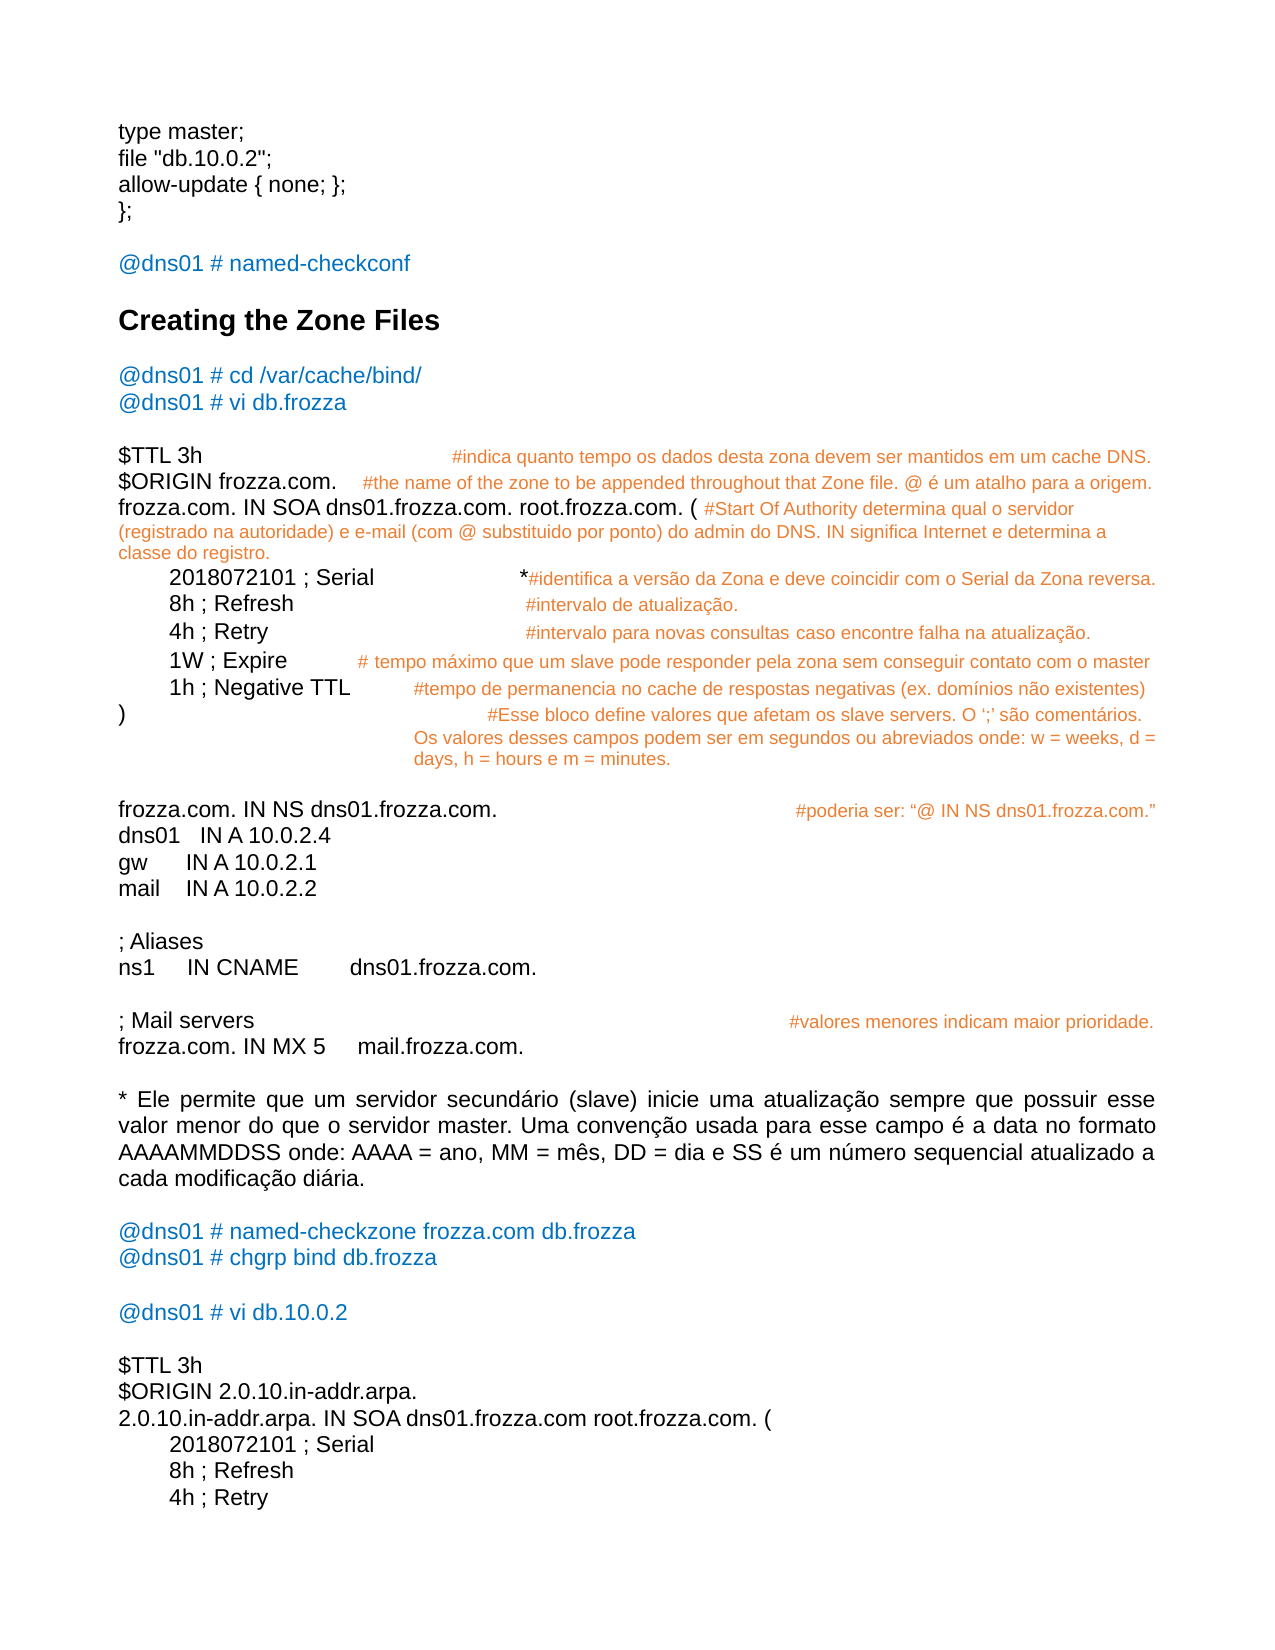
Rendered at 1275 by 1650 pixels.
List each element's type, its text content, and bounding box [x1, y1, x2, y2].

text ) #Esse bloco define valores que afetam os slave servers. O ‘;’ são comentários. Os valores desses campos podem ser em segundos ou abreviados onde: w = weeks, d = days, h = hours e m = minutes. [118, 700, 1157, 770]
text 8h ; Refresh #intervalo de atualização. [118, 590, 1157, 616]
text @dns01 # named-checkconf [118, 250, 1157, 276]
text @dns01 # chgrp bind db.frozza [118, 1244, 1157, 1271]
text * Ele permite que um servidor secundário (slave) inicie uma atualização sempre que possuir esse valor menor do que o servidor master. Uma convenção usada para esse campo é a data no formato AAAAMMDDSS onde: AAAA = ano, MM = mês, DD = dia e SS é um número sequencial atualizado a cada modificação diária. [118, 1086, 1157, 1191]
text frozza.com. IN SOA dns01.frozza.com. root.frozza.com. ( #Start Of Authority determina qual o servidor (registrado na autoridade) e e-mail (com @ substituido por ponto) do admin do DNS. IN significa Internet e determina a classe do registro. [118, 494, 1157, 564]
text $TTL 3h #indica quanto tempo os dados desta zona devem ser mantidos em um cache DNS. [118, 442, 1157, 468]
text }; [118, 197, 1157, 223]
text type master; [118, 118, 1157, 144]
text frozza.com. IN NS dns01.frozza.com. #poderia ser: “@ IN NS dns01.frozza.com.” [118, 796, 1157, 822]
text ; Aliases [118, 928, 1157, 954]
text gw IN A 10.0.2.1 [118, 849, 1157, 875]
text dns01 IN A 10.0.2.4 [118, 822, 1157, 849]
text frozza.com. IN MX 5 mail.frozza.com. [118, 1033, 1157, 1060]
text $ORIGIN frozza.com. #the name of the zone to be appended throughout that Zone file. @ é um atalho para a origem. [118, 468, 1157, 494]
text @dns01 # vi db.10.0.2 [118, 1299, 1157, 1326]
text 2018072101 ; Serial [118, 1431, 1157, 1457]
text @dns01 # vi db.frozza [118, 389, 1157, 415]
text @dns01 # cd /var/cache/bind/ [118, 362, 1157, 389]
text allow-update { none; }; [118, 171, 1157, 197]
text ns1 IN CNAME dns01.frozza.com. [118, 954, 1157, 981]
text 2018072101 ; Serial *#identifica a versão da Zona e deve coincidir com o Serial da Zona reversa. [118, 564, 1157, 590]
text 4h ; Retry [118, 1484, 1157, 1510]
text 4h ; Retry #intervalo para novas consultas caso encontre falha na atualização. [118, 616, 1157, 645]
text Creating the Zone Files [118, 303, 1157, 336]
text ; Mail servers #valores menores indicam maior prioridade. [118, 1007, 1157, 1033]
text 1W ; Expire # tempo máximo que um slave pode responder pela zona sem conseguir contato com o master [118, 645, 1157, 674]
text 8h ; Refresh [118, 1457, 1157, 1484]
text 1h ; Negative TTL #tempo de permanencia no cache de respostas negativas (ex. domínios não existentes) [118, 674, 1157, 700]
text @dns01 # named-checkzone frozza.com db.frozza [118, 1218, 1157, 1244]
text $ORIGIN 2.0.10.in-addr.arpa. [118, 1378, 1157, 1405]
text 2.0.10.in-addr.arpa. IN SOA dns01.frozza.com root.frozza.com. ( [118, 1405, 1157, 1431]
text file "db.10.0.2"; [118, 144, 1157, 171]
text mail IN A 10.0.2.2 [118, 875, 1157, 902]
text $TTL 3h [118, 1352, 1157, 1378]
